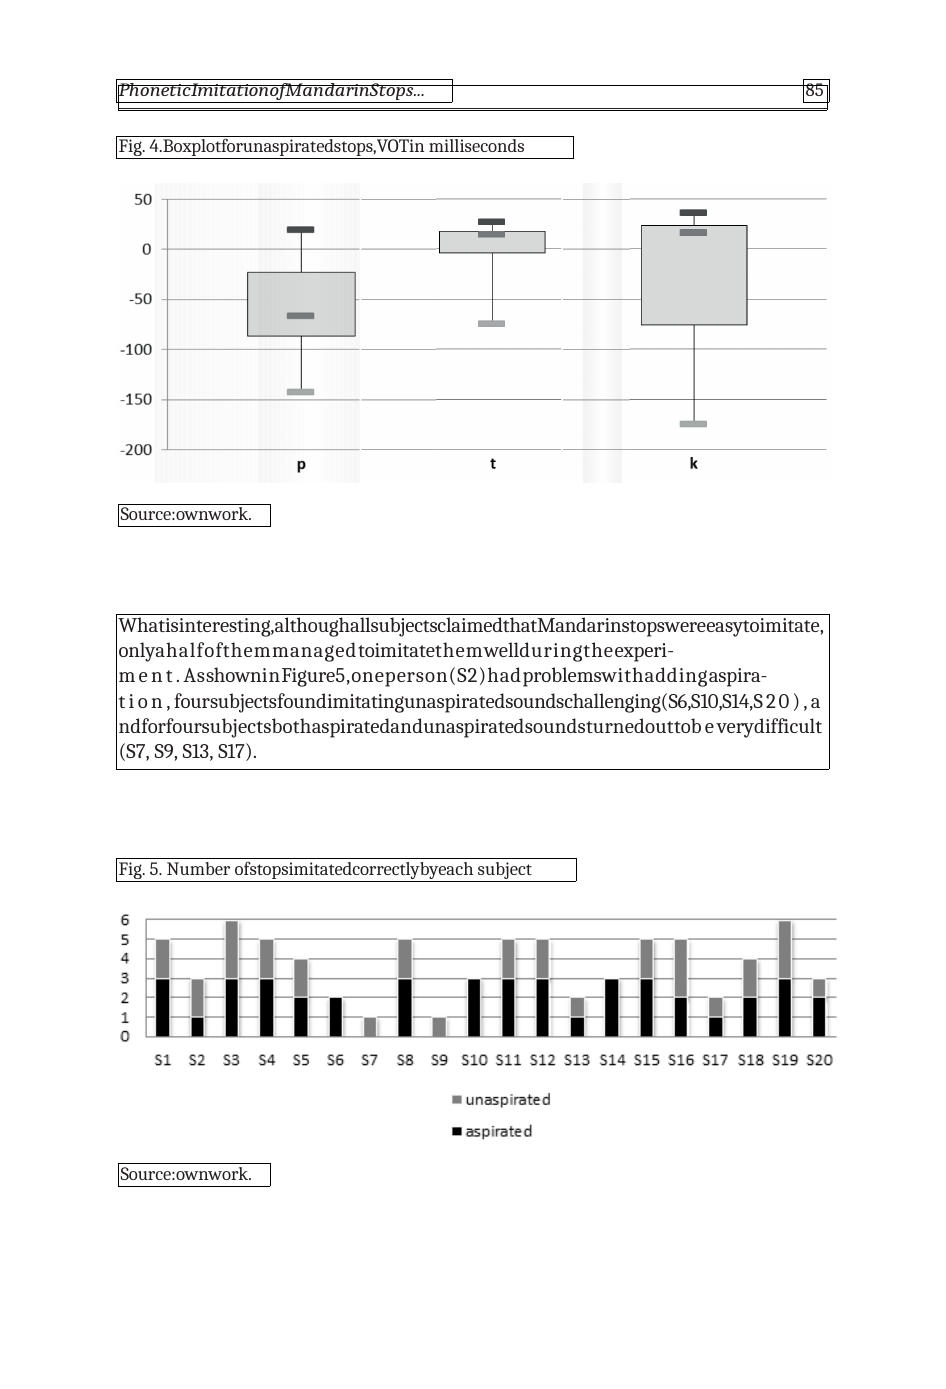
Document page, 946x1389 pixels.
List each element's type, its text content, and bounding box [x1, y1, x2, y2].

picture [118, 891, 841, 1146]
picture [114, 183, 831, 483]
text Source:ownwork. [120, 505, 270, 525]
text Whatisinteresting,althoughallsubjectsclaimedthatMandarinstopswereeasytoimitate,onlyahalfofthemmanagedtoimitatethemwellduringtheexperi-ment.AsshowninFigure5,oneperson(S2)hadproblemswithaddingaspira-tion,foursubjectsfoundimitatingunaspiratedsoundschallenging(S6,S10,S14,S20),andforfoursubjectsbothaspiratedandunaspiratedsoundsturnedouttobeverydifficult (S7, S9, S13, S17). [118, 615, 827, 764]
text Source:ownwork. [120, 1164, 270, 1185]
text [118, 80, 452, 85]
text 85 [805, 80, 829, 101]
text PhoneticImitationofMandarinStops... [119, 86, 452, 101]
text Fig. 5. Number ofstopsimitatedcorrectlybyeach subject [118, 859, 576, 879]
text Fig. 4.Boxplotforunaspiratedstops,VOTin milliseconds [118, 137, 573, 157]
